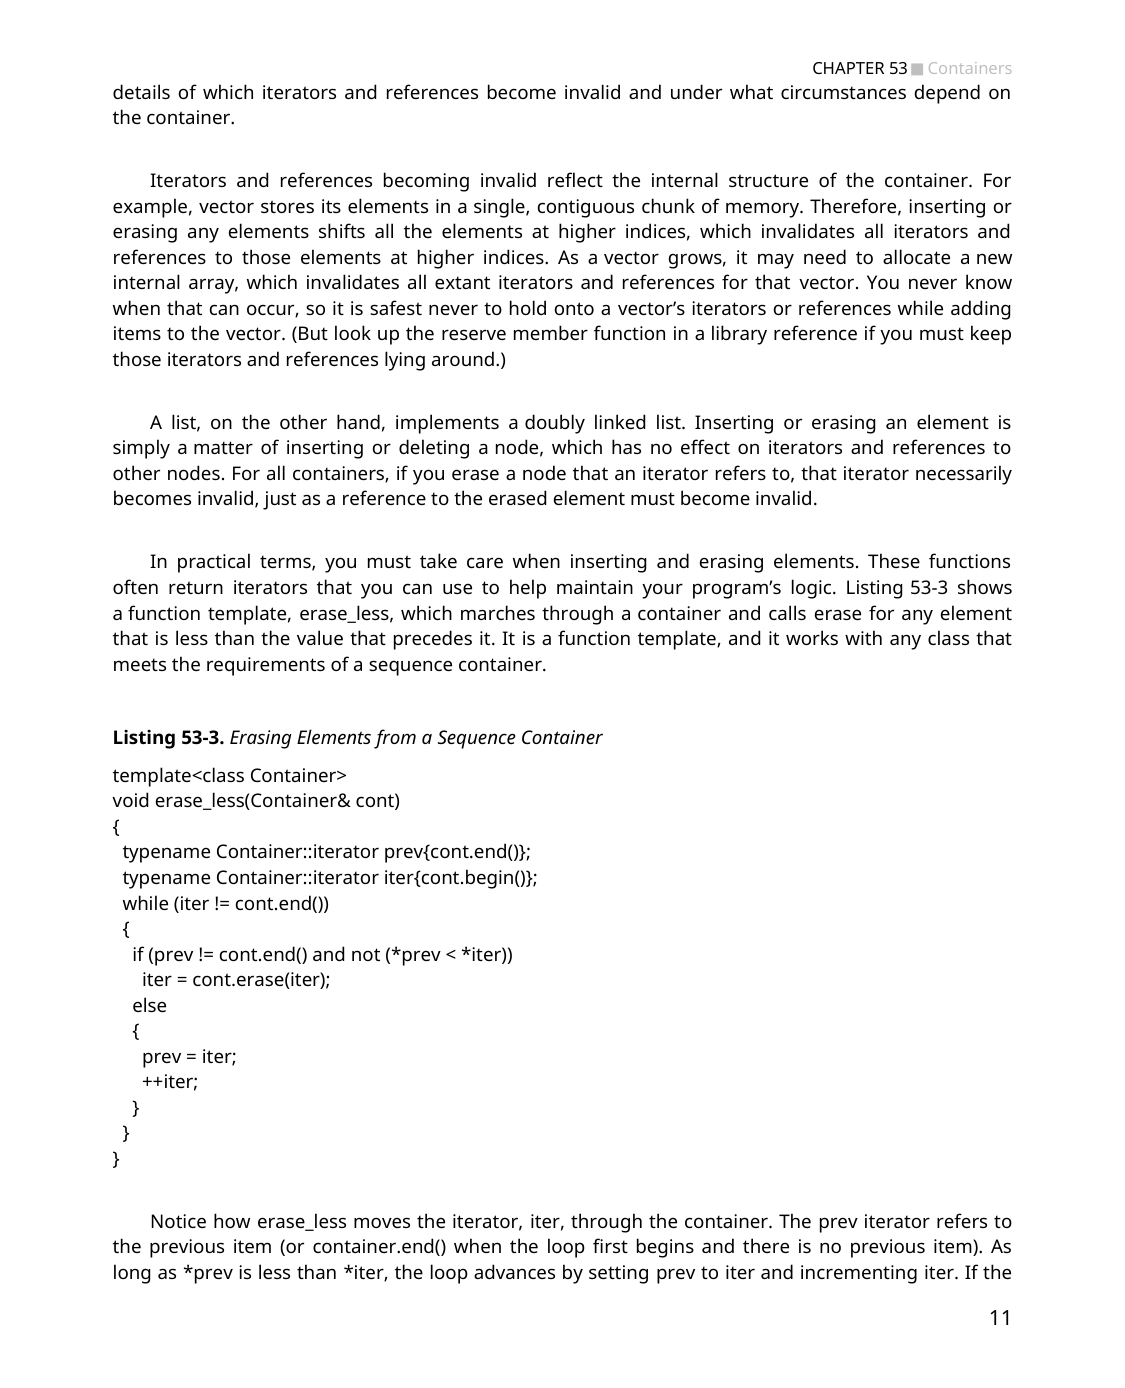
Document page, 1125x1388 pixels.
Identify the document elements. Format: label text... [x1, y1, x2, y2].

text ++iter; [112, 1068, 1012, 1094]
text details of which iterators and references become invalid and under what circumstances depend on the container. [112, 79, 1012, 130]
text typename Container::iterator prev{cont.end()}; [112, 839, 1012, 864]
text Listing 53-3. Erasing Elements from a Sequence Container [112, 724, 1012, 750]
text iter = cont.erase(iter); [112, 966, 1012, 992]
text else [112, 992, 1012, 1017]
text { [112, 915, 1012, 941]
text if (prev != cont.end() and not (*prev < *iter)) [112, 941, 1012, 966]
text void erase_less(Container& cont) [112, 788, 1012, 813]
text { [112, 1017, 1012, 1043]
text } [112, 1094, 1012, 1119]
text template<class Container> [112, 762, 1012, 788]
text prev = iter; [112, 1043, 1012, 1068]
text while (iter != cont.end()) [112, 890, 1012, 915]
text Notice how erase_less moves the iterator, iter, through the container. The prev iterator refers to the previous item (or container.end() when the loop first begins and there is no previous item). As long as *prev is less than *iter, the loop advances by setting prev to iter and incrementing iter. If the [112, 1208, 1012, 1285]
text typename Container::iterator iter{cont.begin()}; [112, 864, 1012, 890]
text { [112, 813, 1012, 839]
text } [112, 1119, 1012, 1145]
text } [112, 1145, 1012, 1171]
text In practical terms, you must take care when inserting and erasing elements. These functions often return iterators that you can use to help maintain your program’s logic. Listing 53-3 shows a function template, erase_less, which marches through a container and calls erase for any element that is less than the value that precedes it. It is a function template, and it works with any class that meets the requirements of a sequence container. [112, 549, 1012, 676]
text Iterators and references becoming invalid reflect the internal structure of the container. For example, vector stores its elements in a single, contiguous chunk of memory. Therefore, inserting or erasing any elements shifts all the elements at higher indices, which invalidates all iterators and references to those elements at higher indices. As a vector grows, it may need to allocate a new internal array, which invalidates all extant iterators and references for that vector. You never know when that can occur, so it is safest never to hold onto a vector’s iterators or references while adding items to the vector. (But look up the reserve member function in a library reference if you must keep those iterators and references lying around.) [112, 167, 1012, 372]
text A list, on the other hand, implements a doubly linked list. Inserting or erasing an element is simply a matter of inserting or deleting a node, which has no effect on iterators and references to other nodes. For all containers, if you erase a node that an iterator refers to, that iterator necessarily becomes invalid, just as a reference to the erased element must become invalid. [112, 409, 1012, 511]
